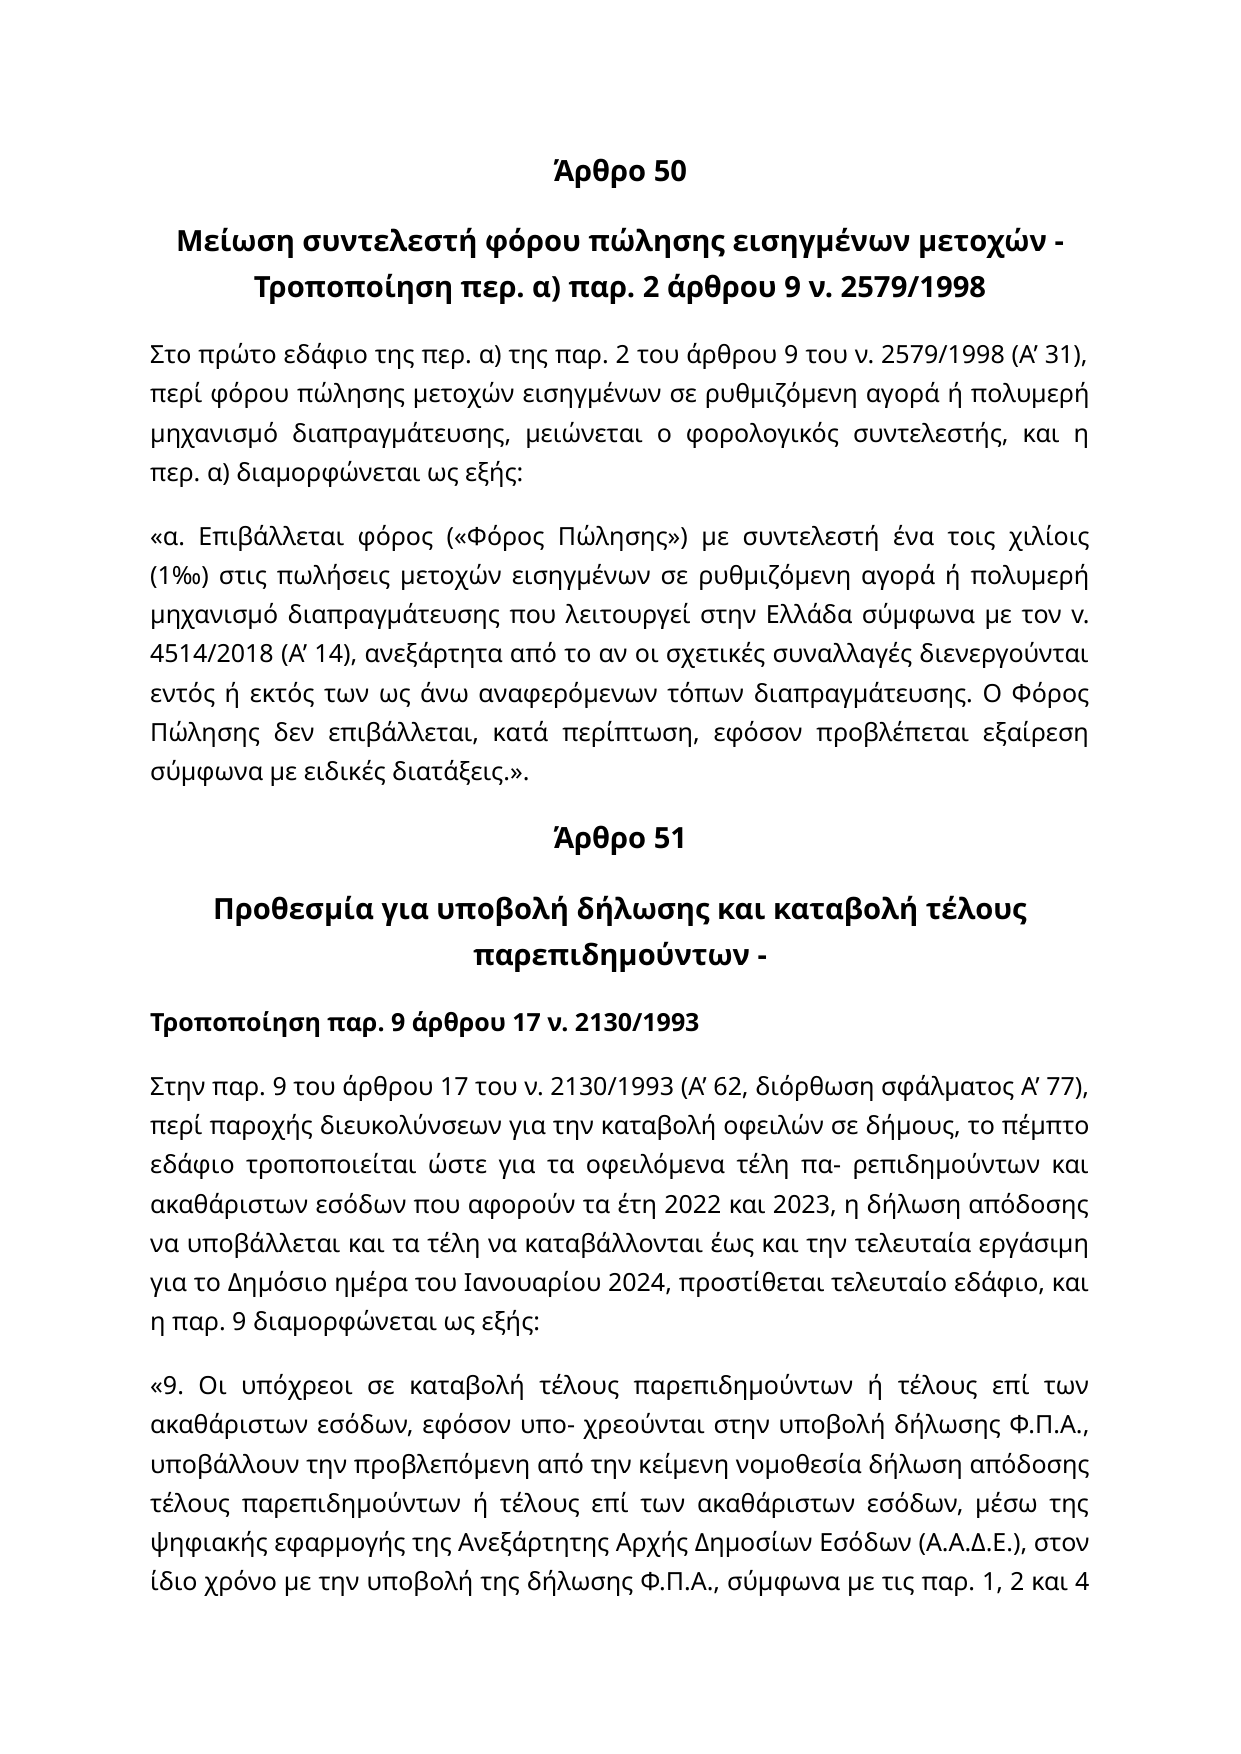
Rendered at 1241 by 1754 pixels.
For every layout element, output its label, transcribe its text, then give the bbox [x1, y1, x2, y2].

subtitle Μείωση συντελεστή φόρου πώλησης εισηγμένων μετοχών - Τροποποίηση περ. α) παρ. 2 άρθρου 9 ν. 2579/1998 [150, 221, 1090, 306]
subtitle Προθεσμία για υποβολή δήλωσης και καταβολή τέλους παρεπιδημούντων - [150, 888, 1090, 974]
text Στο πρώτο εδάφιο της περ. α) της παρ. 2 του άρθρου 9 του ν. 2579/1998 (Α’ 31), περί φόρου πώλησης μετοχών εισηγμένων σε ρυθμιζόμενη αγορά ή πολυμερή μηχανισμό διαπραγμάτευσης, μειώνεται ο φορολογικός συντελεστής, και η περ. α) διαμορφώνεται ως εξής: [150, 337, 1090, 488]
subtitle Άρθρο 51 [150, 818, 1090, 857]
text «9. Οι υπόχρεοι σε καταβολή τέλους παρεπιδημούντων ή τέλους επί των ακαθάριστων εσόδων, εφόσον υπο- χρεούνται στην υποβολή δήλωσης Φ.Π.Α., υποβάλλουν την προβλεπόμενη από την κείμενη νομοθεσία δήλωση απόδοσης τέλους παρεπιδημούντων ή τέλους επί των ακαθάριστων εσόδων, μέσω της ψηφιακής εφαρμογής της Ανεξάρτητης Αρχής Δημοσίων Εσόδων (Α.Α.Δ.Ε.), στον ίδιο χρόνο με την υποβολή της δήλωσης Φ.Π.Α., σύμφωνα με τις παρ. 1, 2 και 4 [150, 1368, 1090, 1598]
subtitle Άρθρο 50 [150, 150, 1090, 190]
text Τροποποίηση παρ. 9 άρθρου 17 ν. 2130/1993 [150, 1004, 1090, 1039]
text Στην παρ. 9 του άρθρου 17 του ν. 2130/1993 (Α’ 62, διόρθωση σφάλματος Α’ 77), περί παροχής διευκολύνσεων για την καταβολή οφειλών σε δήμους, το πέμπτο εδάφιο τροποποιείται ώστε για τα οφειλόμενα τέλη πα- ρεπιδημούντων και ακαθάριστων εσόδων που αφορούν τα έτη 2022 και 2023, η δήλωση απόδοσης να υποβάλλεται και τα τέλη να καταβάλλονται έως και την τελευταία εργάσιμη για το Δημόσιο ημέρα του Ιανουαρίου 2024, προστίθεται τελευταίο εδάφιο, και η παρ. 9 διαμορφώνεται ως εξής: [150, 1069, 1090, 1338]
text «α. Επιβάλλεται φόρος («Φόρος Πώλησης») με συντελεστή ένα τοις χιλίοις (1‰) στις πωλήσεις μετοχών εισηγμένων σε ρυθμιζόμενη αγορά ή πολυμερή μηχανισμό διαπραγμάτευσης που λειτουργεί στην Ελλάδα σύμφωνα με τον v. 4514/2018 (Α’ 14), ανεξάρτητα από το αν οι σχετικές συναλλαγές διενεργούνται εντός ή εκτός των ως άνω αναφερόμενων τόπων διαπραγμάτευσης. Ο Φόρος Πώλησης δεν επιβάλλεται, κατά περίπτωση, εφόσον προβλέπεται εξαίρεση σύμφωνα με ειδικές διατάξεις.». [150, 518, 1090, 788]
